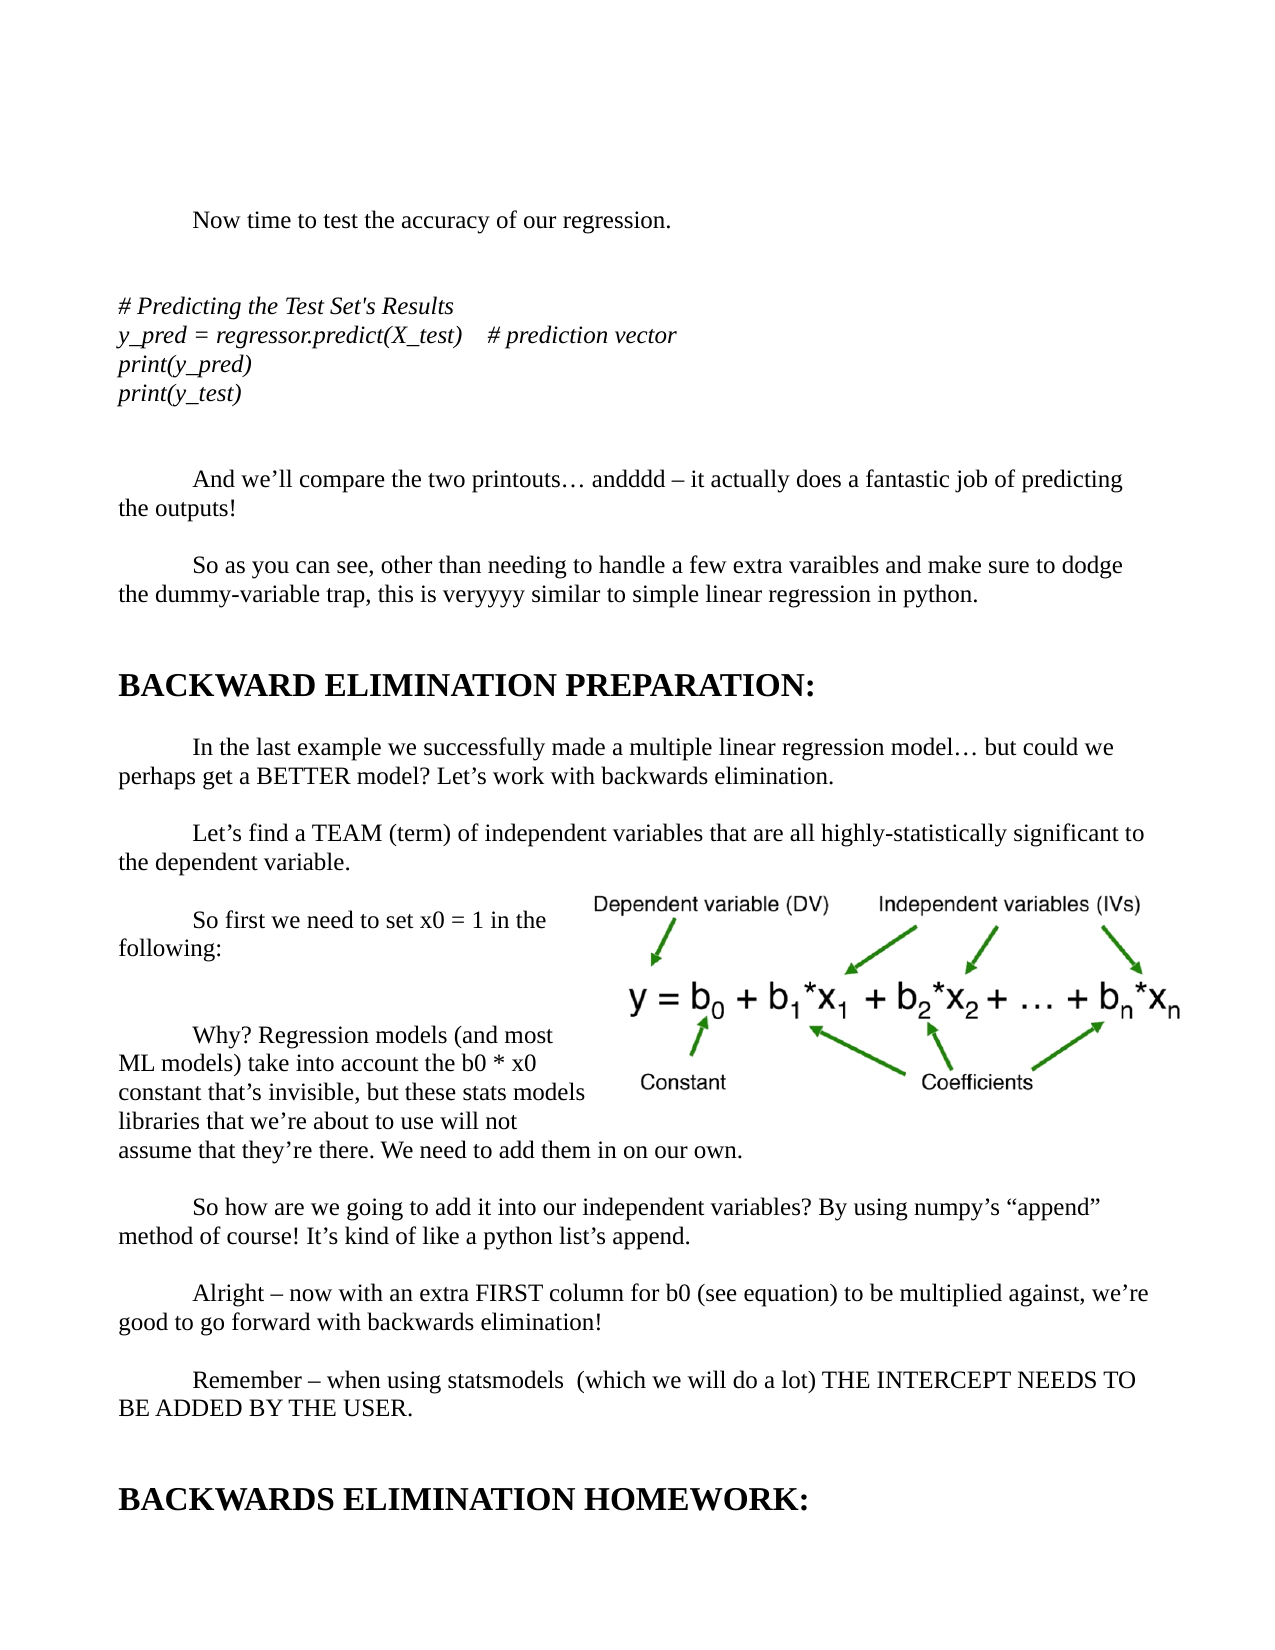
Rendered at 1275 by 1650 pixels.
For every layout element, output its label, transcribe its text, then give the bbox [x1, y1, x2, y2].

picture [593, 876, 1191, 1110]
text print(y_test) [118, 378, 1157, 406]
text Now time to test the accuracy of our regression. [118, 205, 1157, 234]
text And we’ll compare the two printouts… andddd – it actually does a fantastic job of predicting the outputs! [118, 464, 1157, 521]
text Alright – now with an extra FIRST column for b0 (see equation) to be multiplied against, we’re good to go forward with backwards elimination! [118, 1278, 1157, 1336]
text So as you can see, other than needing to handle a few extra varaibles and make sure to dodge the dummy-variable trap, this is veryyyy similar to simple linear regression in python. [118, 550, 1157, 608]
text print(y_pred) [118, 349, 1157, 378]
text So first we need to set x0 = 1 in the following: [118, 905, 593, 962]
text # Predicting the Test Set's Results [118, 291, 1157, 320]
text BACKWARD ELIMINATION PREPARATION: [118, 665, 1157, 703]
text In the last example we successfully made a multiple linear regression model… but could we perhaps get a BETTER model? Let’s work with backwards elimination. [118, 732, 1157, 790]
text So how are we going to add it into our independent variables? By using numpy’s “append” method of course! It’s kind of like a python list’s append. [118, 1192, 1157, 1250]
text y_pred = regressor.predict(X_test) # prediction vector [118, 320, 1157, 349]
text Let’s find a TEAM (term) of independent variables that are all highly-statistically significant to the dependent variable. [118, 818, 1157, 876]
text Why? Regression models (and most ML models) take into account the b0 * x0 constant that’s invisible, but these stats models libraries that we’re about to use will not assume that they’re there. We need to add them in on our own. [118, 1020, 1157, 1163]
text Remember – when using statsmodels (which we will do a lot) THE INTERCEPT NEEDS TO BE ADDED BY THE USER. [118, 1365, 1157, 1422]
text BACKWARDS ELIMINATION HOMEWORK: [118, 1480, 1157, 1518]
